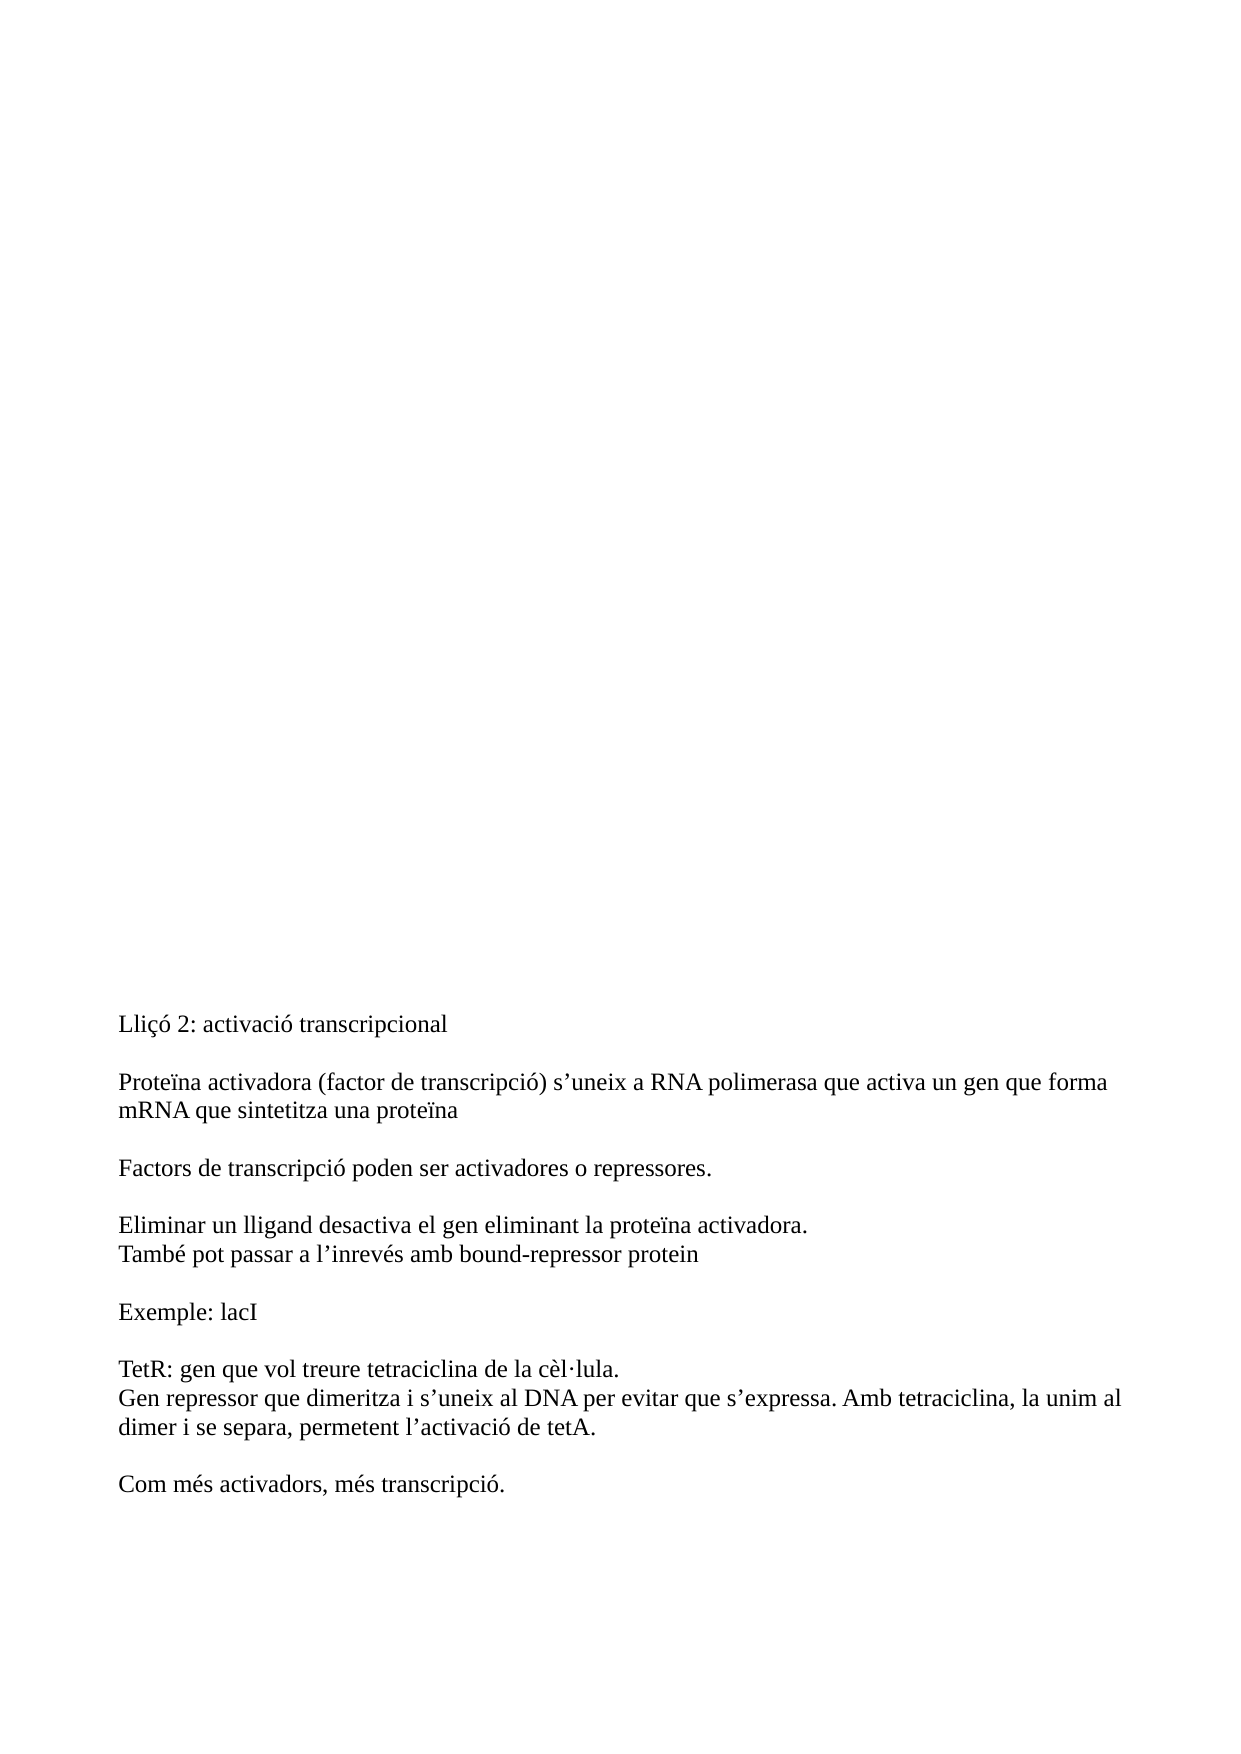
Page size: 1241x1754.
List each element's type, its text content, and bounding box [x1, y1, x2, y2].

text Eliminar un lligand desactiva el gen eliminant la proteïna activadora. [118, 1211, 1122, 1239]
text Com més activadors, més transcripció. [118, 1469, 1122, 1498]
text Exemple: lacI [118, 1297, 1122, 1326]
text Factors de transcripció poden ser activadores o repressores. [118, 1153, 1122, 1182]
text Lliçó 2: activació transcripcional [118, 1009, 1122, 1038]
text Gen repressor que dimeritza i s’uneix al DNA per evitar que s’expressa. Amb tetraciclina, la unim al dimer i se separa, permetent l’activació de tetA. [118, 1383, 1122, 1441]
text També pot passar a l’inrevés amb bound-repressor protein [118, 1239, 1122, 1268]
text Proteïna activadora (factor de transcripció) s’uneix a RNA polimerasa que activa un gen que forma mRNA que sintetitza una proteïna [118, 1067, 1122, 1124]
text TetR: gen que vol treure tetraciclina de la cèl·lula. [118, 1354, 1122, 1383]
